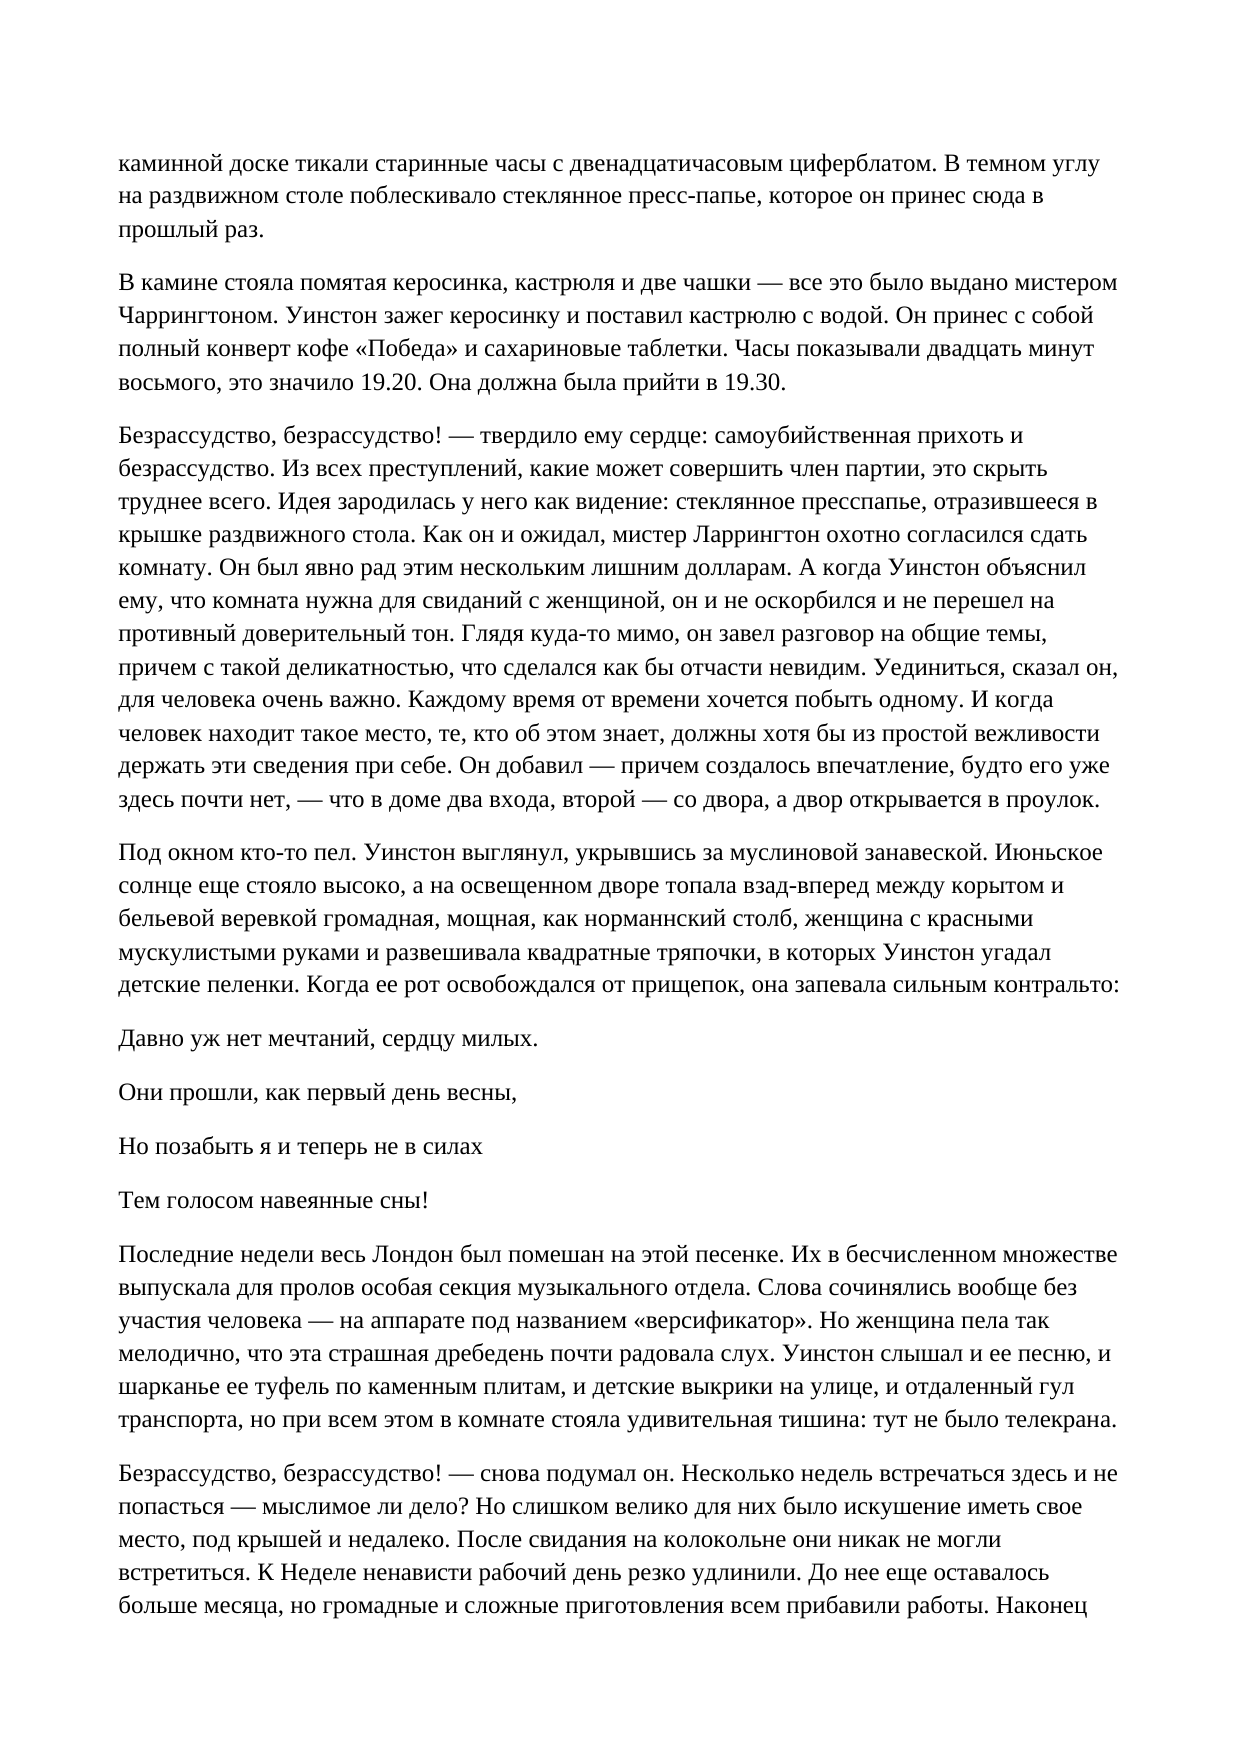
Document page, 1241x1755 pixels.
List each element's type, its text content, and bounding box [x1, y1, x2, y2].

text Давно уж нет мечтаний, сердцу милых. [118, 1023, 1122, 1052]
text Они прошли, как первый день весны, [118, 1077, 1122, 1106]
text Безрассудство, безрассудство! — твердило ему сердце: самоубийственная прихоть и безрассудство. Из всех преступлений, какие может совершить член партии, это скрыть труднее всего. Идея зародилась у него как видение: стеклянное пресспапье, отразившееся в крышке раздвижного стола. Как он и ожидал, мистер Ларрингтон охотно согласился сдать комнату. Он был явно рад этим нескольким лишним долларам. А когда Уинстон объяснил ему, что комната нужна для свиданий с женщиной, он и не оскорбился и не перешел на противный доверительный тон. Глядя куда-то мимо, он завел разговор на общие темы, причем с такой деликатностью, что сделался как бы отчасти невидим. Уединиться, сказал он, для человека очень важно. Каждому время от времени хочется побыть одному. И когда человек находит такое место, те, кто об этом знает, должны хотя бы из простой вежливости держать эти сведения при себе. Он добавил — причем создалось впечатление, будто его уже здесь почти нет, — что в доме два входа, второй — со двора, а двор открывается в проулок. [118, 420, 1122, 812]
text Тем голосом навеянные сны! [118, 1185, 1122, 1214]
text каминной доске тикали старинные часы с двенадцатичасовым циферблатом. В темном углу на раздвижном столе поблескивало стеклянное пресс-папье, которое он принес сюда в прошлый раз. [118, 148, 1122, 242]
text Но позабыть я и теперь не в силах [118, 1131, 1122, 1160]
text Под окном кто-то пел. Уинстон выглянул, укрывшись за муслиновой занавеской. Июньское солнце еще стояло высоко, а на освещенном дворе топала взад-вперед между корытом и бельевой веревкой громадная, мощная, как норманнский столб, женщина с красными мускулистыми руками и развешивала квадратные тряпочки, в которых Уинстон угадал детские пеленки. Когда ее рот освобождался от прищепок, она запевала сильным контральто: [118, 837, 1122, 998]
text Безрассудство, безрассудство! — снова подумал он. Несколько недель встречаться здесь и не попасться — мыслимое ли дело? Но слишком велико для них было искушение иметь свое место, под крышей и недалеко. После свидания на колокольне они никак не могли встретиться. К Неделе ненависти рабочий день резко удлинили. До нее еще оставалось больше месяца, но громадные и сложные приготовления всем прибавили работы. Наконец [118, 1458, 1122, 1619]
text Последние недели весь Лондон был помешан на этой песенке. Их в бесчисленном множестве выпускала для пролов особая секция музыкального отдела. Слова сочинялись вообще без участия человека — на аппарате под названием «версификатор». Но женщина пела так мелодично, что эта страшная дребедень почти радовала слух. Уинстон слышал и ее песню, и шарканье ее туфель по каменным плитам, и детские выкрики на улице, и отдаленный гул транспорта, но при всем этом в комнате стояла удивительная тишина: тут не было телекрана. [118, 1239, 1122, 1433]
text В камине стояла помятая керосинка, кастрюля и две чашки — все это было выдано мистером Чаррингтоном. Уинстон зажег керосинку и поставил кастрюлю с водой. Он принес с собой полный конверт кофе «Победа» и сахариновые таблетки. Часы показывали двадцать минут восьмого, это значило 19.20. Она должна была прийти в 19.30. [118, 267, 1122, 395]
